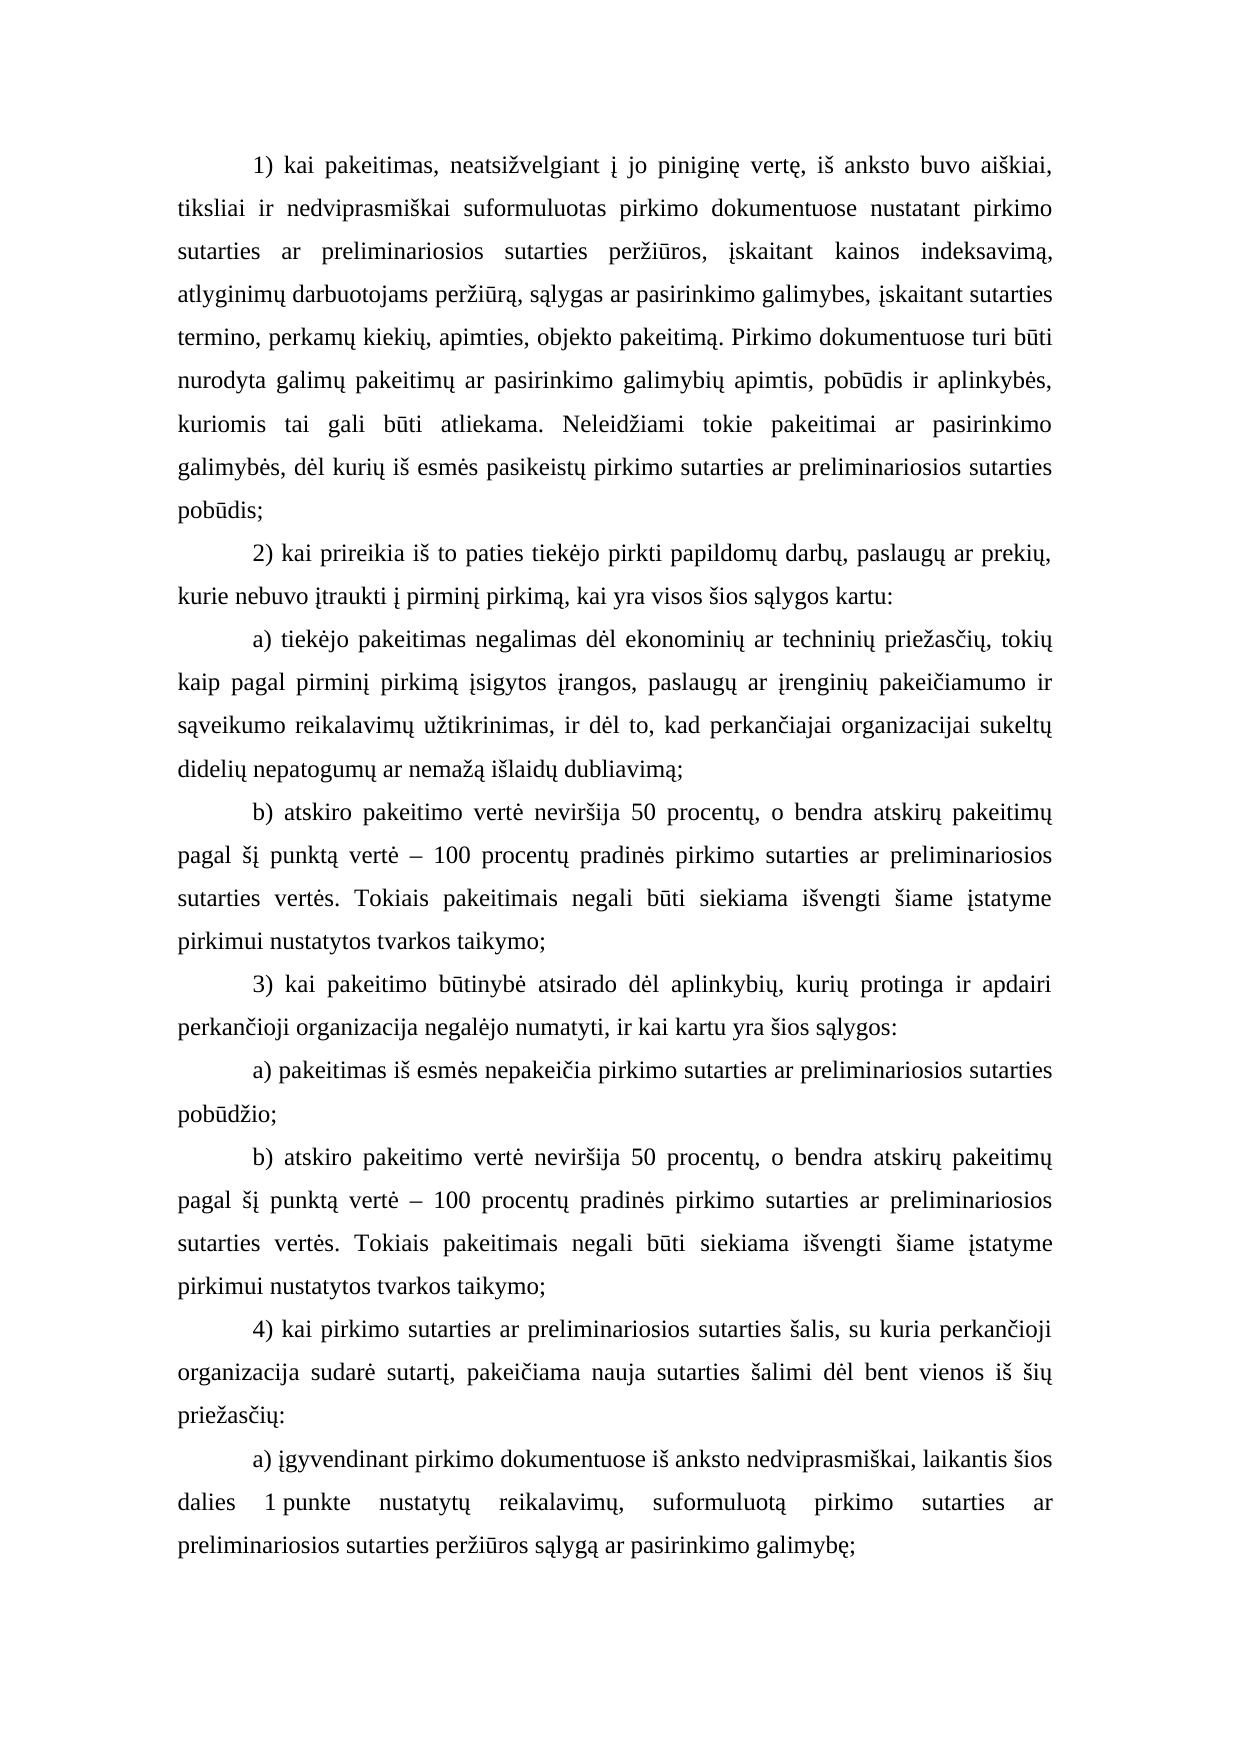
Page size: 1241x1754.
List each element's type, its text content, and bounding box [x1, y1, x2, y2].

text 3) kai pakeitimo būtinybė atsirado dėl aplinkybių, kurių protinga ir apdairi perkančioji organizacija negalėjo numatyti, ir kai kartu yra šios sąlygos: [177, 969, 1053, 1041]
text a) pakeitimas iš esmės nepakeičia pirkimo sutarties ar preliminariosios sutarties pobūdžio; [177, 1056, 1053, 1127]
text a) tiekėjo pakeitimas negalimas dėl ekonominių ar techninių priežasčių, tokių kaip pagal pirminį pirkimą įsigytos įrangos, paslaugų ar įrenginių pakeičiamumo ir sąveikumo reikalavimų užtikrinimas, ir dėl to, kad perkančiajai organizacijai sukeltų didelių nepatogumų ar nemažą išlaidų dubliavimą; [177, 624, 1053, 782]
text 2) kai prireikia iš to paties tiekėjo pirkti papildomų darbų, paslaugų ar prekių, kurie nebuvo įtraukti į pirminį pirkimą, kai yra visos šios sąlygos kartu: [177, 538, 1053, 610]
text b) atskiro pakeitimo vertė neviršija 50 procentų, o bendra atskirų pakeitimų pagal šį punktą vertė – 100 procentų pradinės pirkimo sutarties ar preliminariosios sutarties vertės. Tokiais pakeitimais negali būti siekiama išvengti šiame įstatyme pirkimui nustatytos tvarkos taikymo; [177, 797, 1053, 955]
text 4) kai pirkimo sutarties ar preliminariosios sutarties šalis, su kuria perkančioji organizacija sudarė sutartį, pakeičiama nauja sutarties šalimi dėl bent vienos iš šių priežasčių: [177, 1314, 1053, 1429]
text a) įgyvendinant pirkimo dokumentuose iš anksto nedviprasmiškai, laikantis šios dalies 1 punkte nustatytų reikalavimų, suformuluotą pirkimo sutarties ar preliminariosios sutarties peržiūros sąlygą ar pasirinkimo galimybę; [177, 1444, 1053, 1559]
text b) atskiro pakeitimo vertė neviršija 50 procentų, o bendra atskirų pakeitimų pagal šį punktą vertė – 100 procentų pradinės pirkimo sutarties ar preliminariosios sutarties vertės. Tokiais pakeitimais negali būti siekiama išvengti šiame įstatyme pirkimui nustatytos tvarkos taikymo; [177, 1142, 1053, 1300]
text 1) kai pakeitimas, neatsižvelgiant į jo piniginę vertę, iš anksto buvo aiškiai, tiksliai ir nedviprasmiškai suformuluotas pirkimo dokumentuose nustatant pirkimo sutarties ar preliminariosios sutarties peržiūros, įskaitant kainos indeksavimą, atlyginimų darbuotojams peržiūrą, sąlygas ar pasirinkimo galimybes, įskaitant sutarties termino, perkamų kiekių, apimties, objekto pakeitimą. Pirkimo dokumentuose turi būti nurodyta galimų pakeitimų ar pasirinkimo galimybių apimtis, pobūdis ir aplinkybės, kuriomis tai gali būti atliekama. Neleidžiami tokie pakeitimai ar pasirinkimo galimybės, dėl kurių iš esmės pasikeistų pirkimo sutarties ar preliminariosios sutarties pobūdis; [177, 150, 1053, 524]
